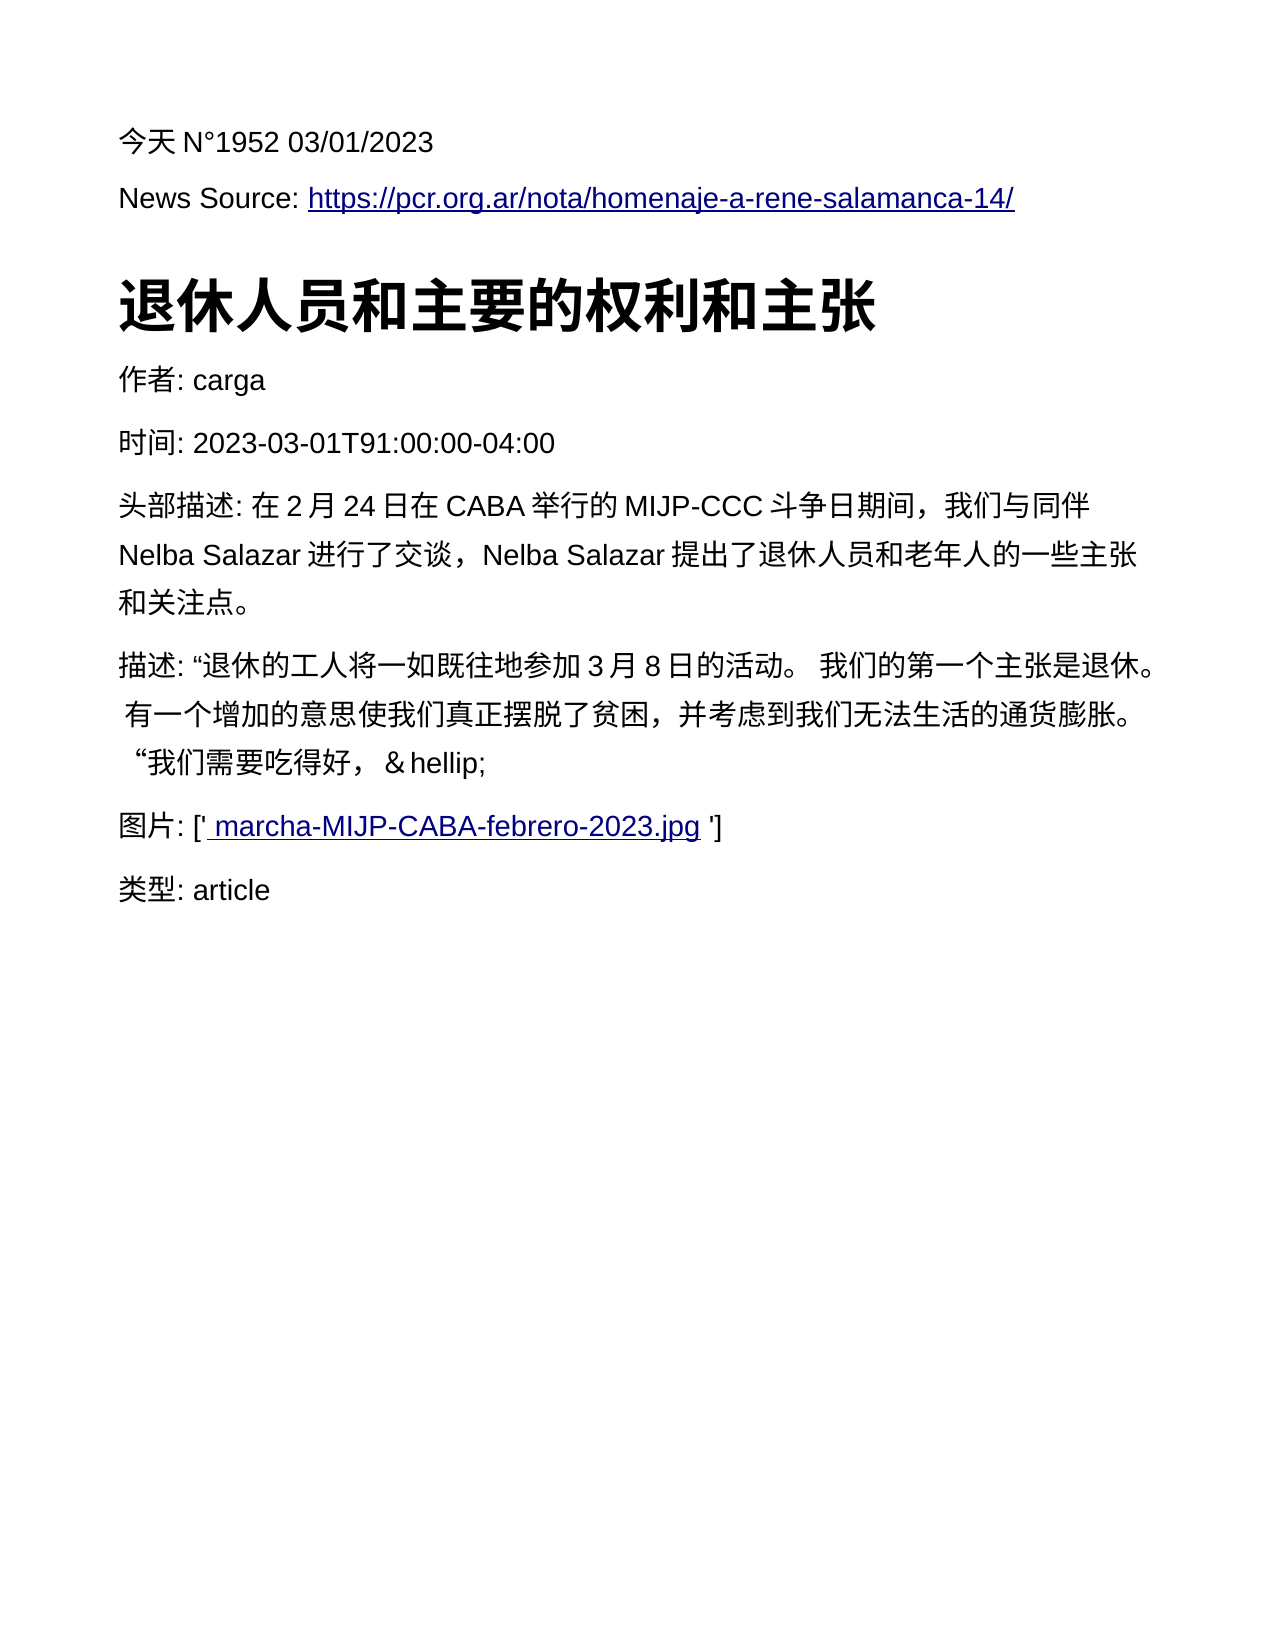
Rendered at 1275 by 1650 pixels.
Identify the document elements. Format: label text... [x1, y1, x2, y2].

text News Source: https://pcr.org.ar/nota/homenaje-a-rene-salamanca-14/ [118, 181, 1157, 215]
text 类型: article [118, 866, 1157, 908]
text 今天N°1952 03/01/2023 [118, 118, 1157, 160]
text 描述: “退休的工人将一如既往地参加3月8日的活动。 我们的第一个主张是退休。 有一个增加的意思使我们真正摆脱了贫困，并考虑到我们无法生活的通货膨胀。 “我们需要吃得好，＆hellip; [118, 643, 1157, 782]
text 时间: 2023-03-01T91:00:00-04:00 [118, 419, 1157, 462]
text 作者: carga [118, 356, 1157, 399]
subtitle 退休人员和主要的权利和主张 [118, 259, 1157, 344]
text 图片: [' marcha-MIJP-CABA-febrero-2023.jpg '] [118, 803, 1157, 845]
text 头部描述: 在2月24日在CABA举行的MIJP-CCC斗争日期间，我们与同伴Nelba Salazar进行了交谈，Nelba Salazar提出了退休人员和老年人的一些主张和关注点。 [118, 483, 1157, 622]
